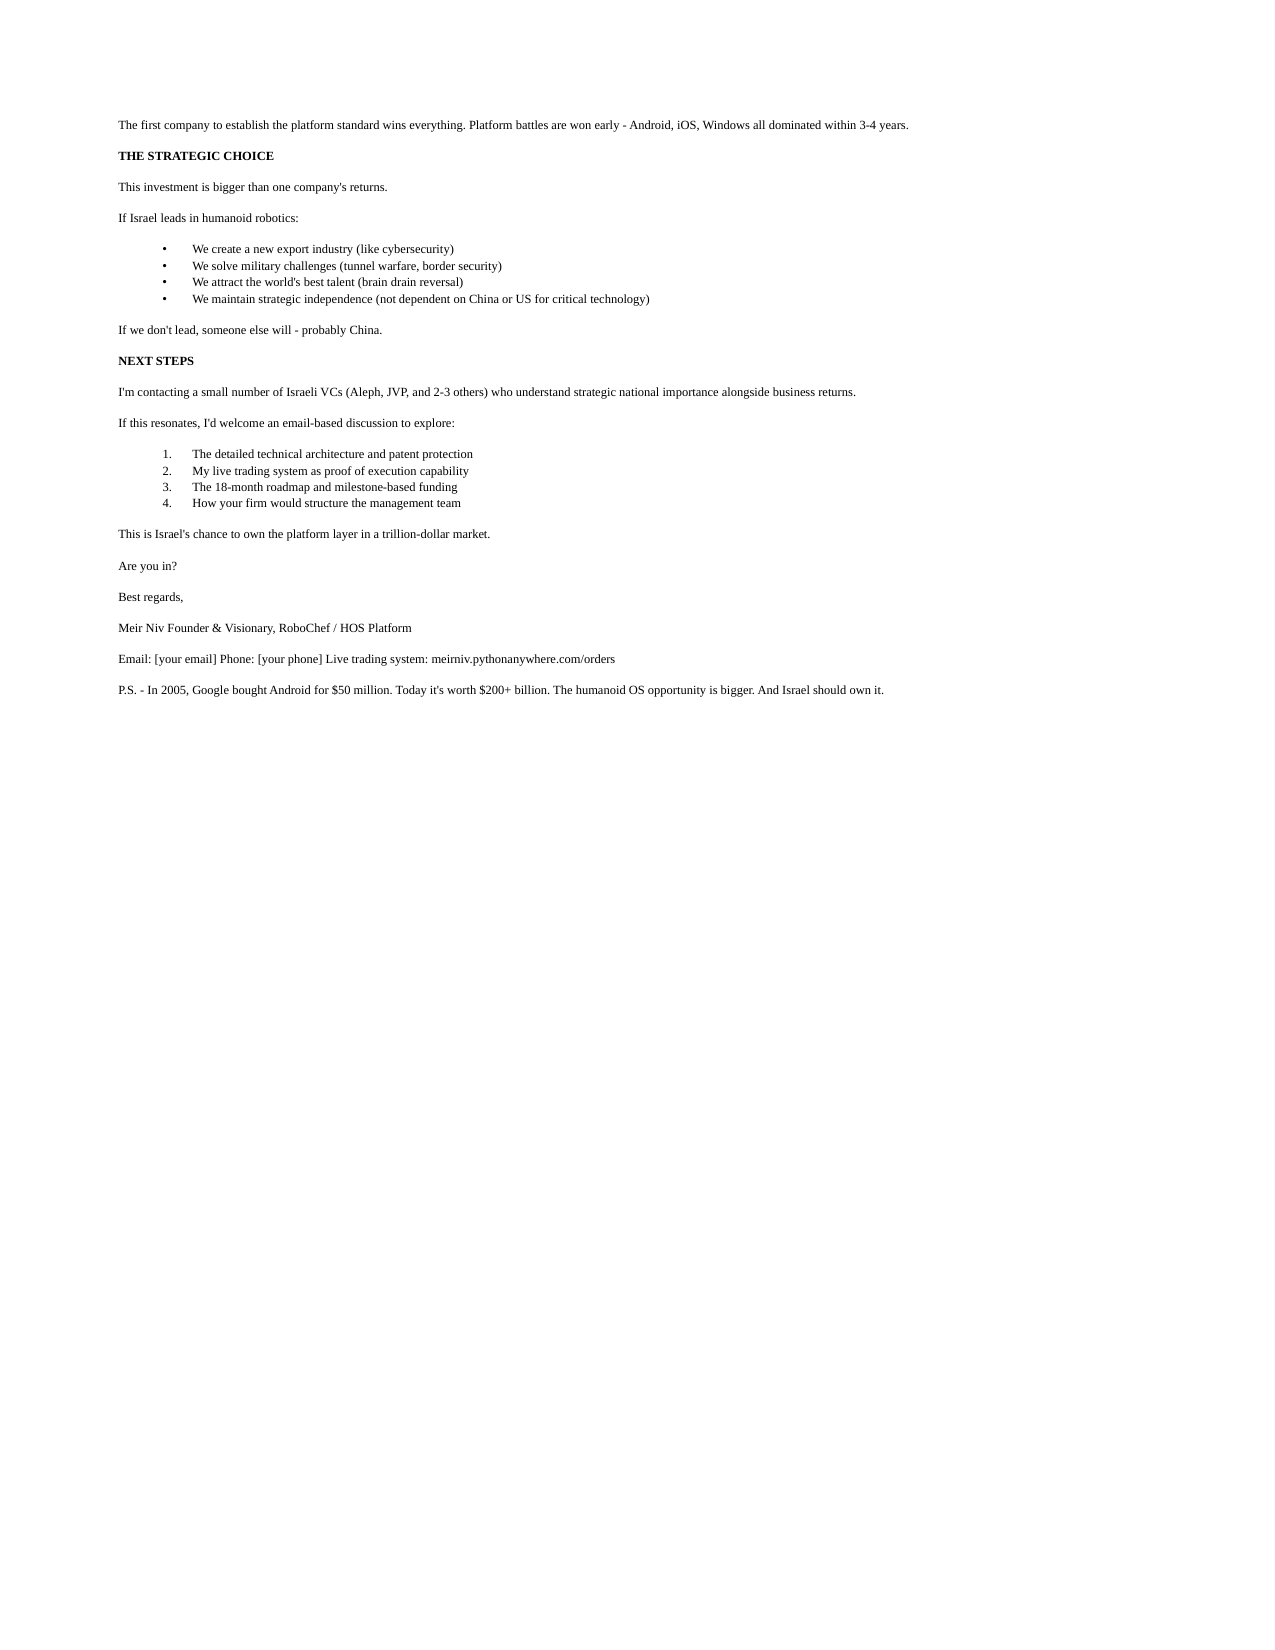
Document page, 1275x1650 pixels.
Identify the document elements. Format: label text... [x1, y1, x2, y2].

list The 18-month roadmap and milestone-based funding [162, 480, 1157, 494]
list We attract the world's best talent (brain drain reversal) [162, 275, 1157, 289]
text I'm contacting a small number of Israeli VCs (Aleph, JVP, and 2-3 others) who understand strategic national importance alongside business returns. [118, 385, 1157, 399]
list How your firm would structure the management team [162, 496, 1157, 511]
list We solve military challenges (tunnel warfare, border security) [162, 259, 1157, 273]
text Email: [your email] Phone: [your phone] Live trading system: meirniv.pythonanywhere.com/orders [118, 651, 1157, 666]
text P.S. - In 2005, Google bought Android for $50 million. Today it's worth $200+ billion. The humanoid OS opportunity is bigger. And Israel should own it. [118, 682, 1157, 697]
text This is Israel's chance to own the platform layer in a trillion-dollar market. [118, 527, 1157, 542]
text Best regards, [118, 589, 1157, 604]
text NEXT STEPS [118, 354, 1157, 368]
list We maintain strategic independence (not dependent on China or US for critical technology) [162, 292, 1157, 306]
text Are you in? [118, 558, 1157, 573]
text This investment is bigger than one company's returns. [118, 180, 1157, 194]
text THE STRATEGIC CHOICE [118, 149, 1157, 163]
text If Israel leads in humanoid robotics: [118, 211, 1157, 226]
text The first company to establish the platform standard wins everything. Platform battles are won early - Android, iOS, Windows all dominated within 3-4 years. [118, 118, 1157, 132]
text If we don't lead, someone else will - probably China. [118, 323, 1157, 337]
list The detailed technical architecture and patent protection [162, 447, 1157, 461]
list We create a new export industry (like cybersecurity) [162, 242, 1157, 257]
text If this resonates, I'd welcome an email-based discussion to explore: [118, 416, 1157, 430]
list My live trading system as proof of execution capability [162, 463, 1157, 478]
text Meir Niv Founder & Visionary, RoboChef / HOS Platform [118, 620, 1157, 635]
